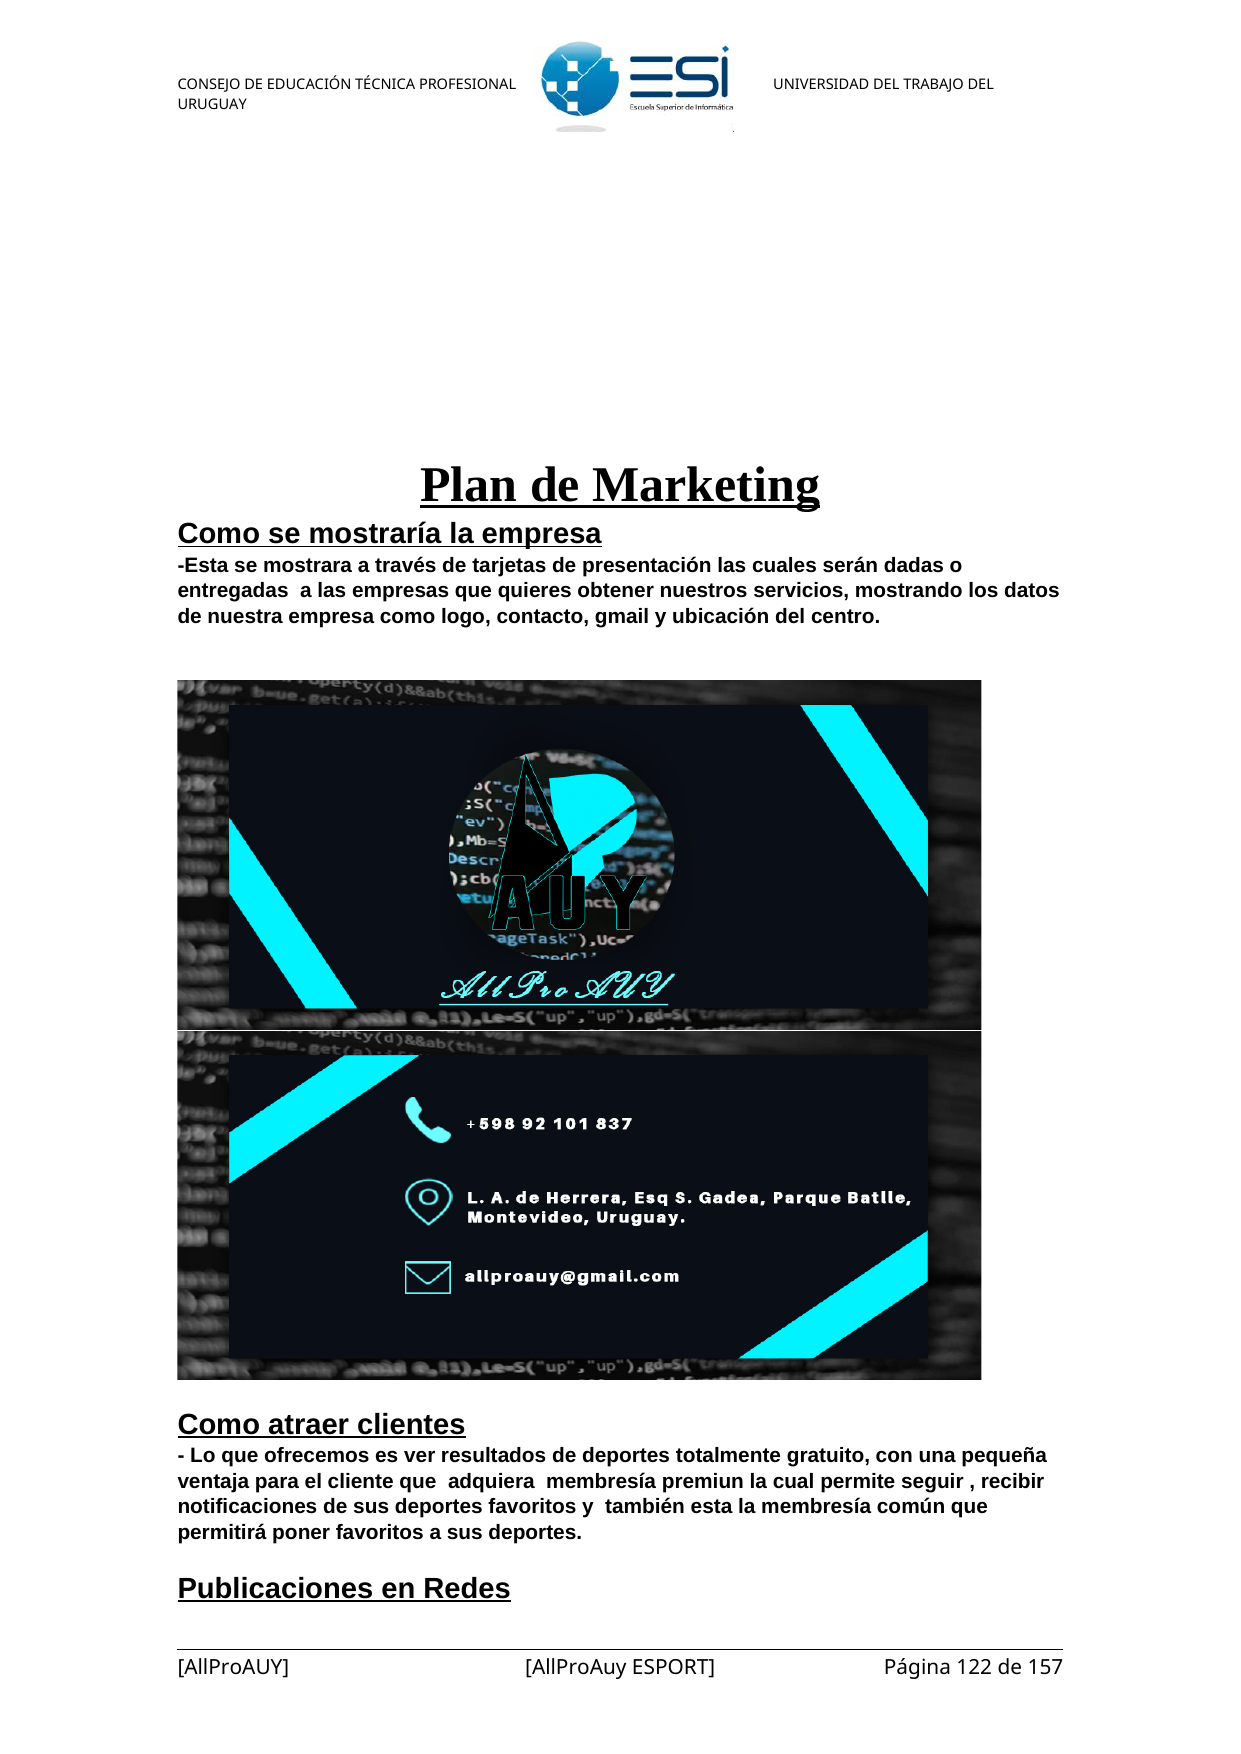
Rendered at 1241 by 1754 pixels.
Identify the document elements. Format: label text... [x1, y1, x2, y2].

text Como atraer clientes [177, 1407, 1063, 1441]
picture [177, 1031, 982, 1380]
text Publicaciones en Redes [177, 1571, 1063, 1604]
text Plan de Marketing [177, 455, 1063, 513]
picture [177, 680, 982, 1030]
text - Lo que ofrecemos es ver resultados de deportes totalmente gratuito, con una pequeña ventaja para el cliente que adquiera membresía premiun la cual permite seguir , recibir notificaciones de sus deportes favoritos y también esta la membresía común que permitirá poner favoritos a sus deportes. [177, 1443, 1063, 1544]
picture [534, 39, 734, 132]
text Como se mostraría la empresa [177, 517, 1063, 550]
text -Esta se mostrara a través de tarjetas de presentación las cuales serán dadas o entregadas a las empresas que quieres obtener nuestros servicios, mostrando los datos de nuestra empresa como logo, contacto, gmail y ubicación del centro. [177, 552, 1063, 628]
